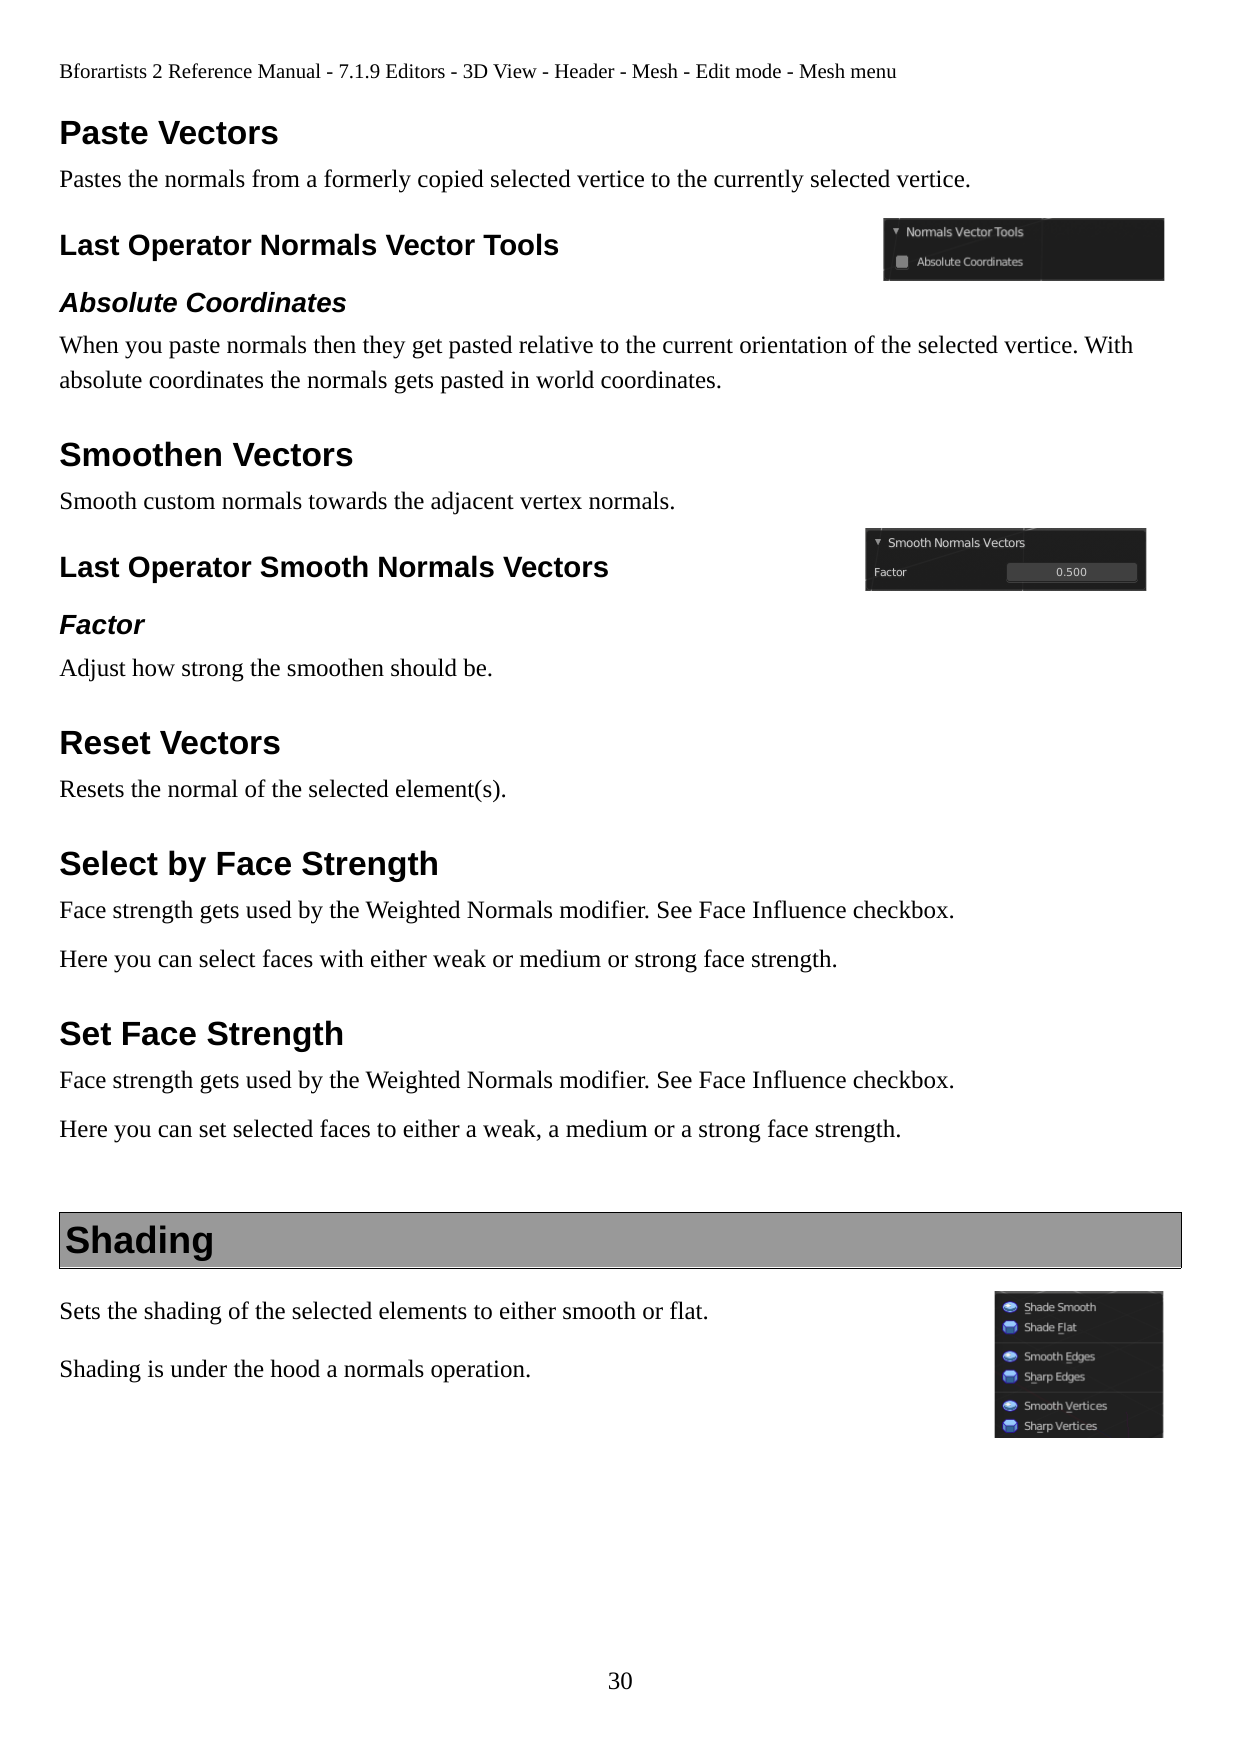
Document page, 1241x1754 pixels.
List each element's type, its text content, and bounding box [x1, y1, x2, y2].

subtitle Last Operator Normals Vector Tools [59, 227, 883, 261]
picture [883, 218, 1165, 281]
text Face strength gets used by the Weighted Normals modifier. See Face Influence checkbox. [59, 1065, 1181, 1094]
picture [865, 528, 1147, 591]
text When you paste normals then they get pasted relative to the current orientation of the selected vertice. With absolute coordinates the normals gets pasted in world coordinates. [59, 331, 1181, 394]
table_header Shading [60, 1213, 1181, 1267]
subtitle Factor [59, 608, 1181, 640]
text Sets the shading of the selected elements to either smooth or flat. [59, 1296, 994, 1325]
subtitle Absolute Coordinates [59, 286, 1181, 318]
picture [994, 1291, 1164, 1438]
text Shading is under the hood a normals operation. [59, 1354, 994, 1382]
subtitle Last Operator Smooth Normals Vectors [59, 550, 865, 583]
subtitle Smoothen Vectors [59, 435, 1181, 473]
text Resets the normal of the selected element(s). [59, 774, 1181, 803]
text Here you can select faces with either weak or medium or strong face strength. [59, 944, 1181, 973]
subtitle Reset Vectors [59, 723, 1181, 761]
text Here you can set selected faces to either a weak, a medium or a strong face strength. [59, 1114, 1181, 1143]
subtitle [1147, 550, 1181, 583]
text Face strength gets used by the Weighted Normals modifier. See Face Influence checkbox. [59, 895, 1181, 924]
text Smooth custom normals towards the adjacent vertex normals. [59, 486, 1181, 515]
text Pastes the normals from a formerly copied selected vertice to the currently selected vertice. [59, 164, 1181, 192]
subtitle Select by Face Strength [59, 844, 1181, 882]
text Adjust how strong the smoothen should be. [59, 653, 1181, 682]
subtitle Paste Vectors [59, 113, 1181, 151]
subtitle Set Face Strength [59, 1014, 1181, 1052]
